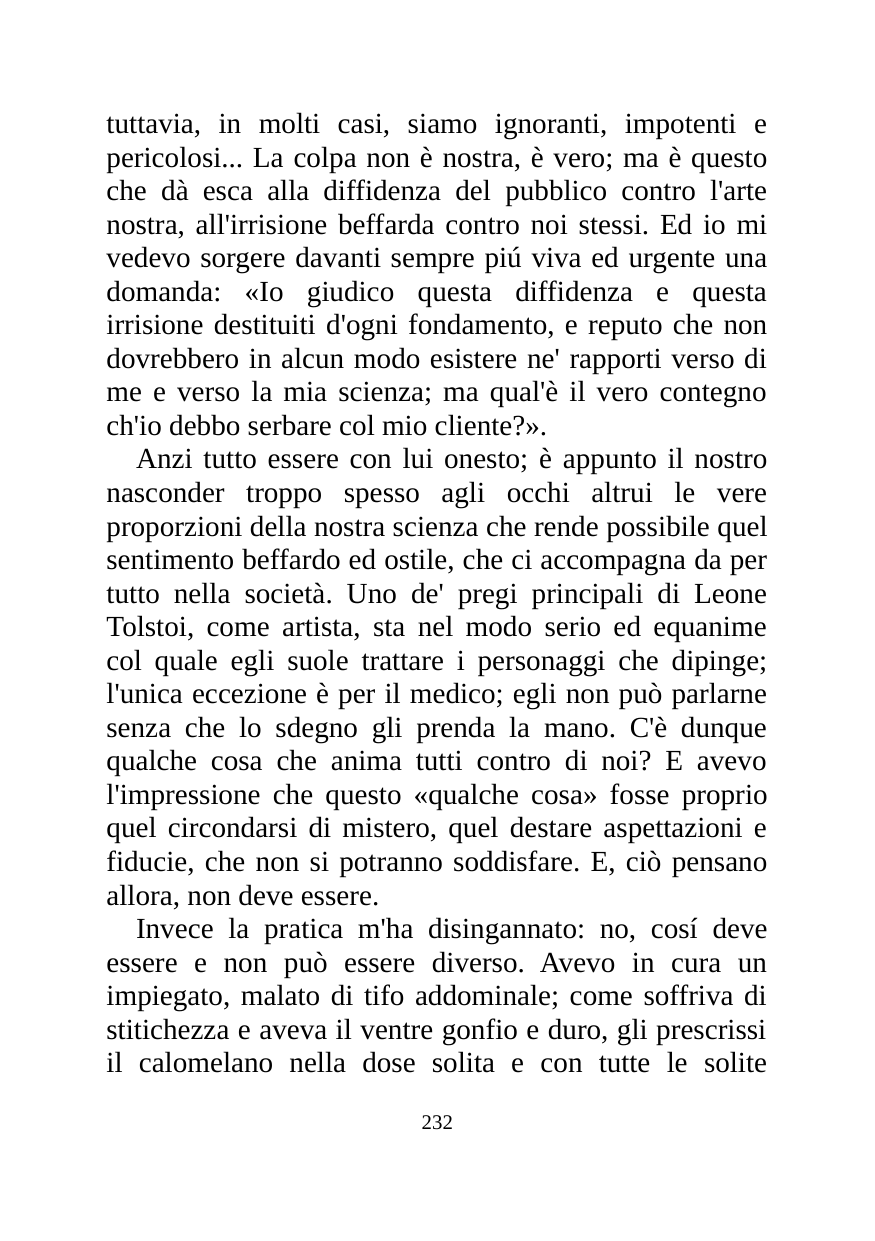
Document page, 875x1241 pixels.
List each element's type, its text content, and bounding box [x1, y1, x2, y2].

text Invece la pratica m'ha disingannato: no, cosí deve essere e non può essere diverso. Avevo in cura un impiegato, malato di tifo addominale; come soffriva di stitichezza e aveva il ventre gonfio e duro, gli prescrissi il calomelano nella dose solita e con tutte le solite [106, 911, 768, 1079]
text Anzi tutto essere con lui onesto; è appunto il nostro nasconder troppo spesso agli occhi altrui le vere proporzioni della nostra scienza che rende possibile quel sentimento beffardo ed ostile, che ci accompagna da per tutto nella società. Uno de' pregi principali di Leone Tolstoi, come artista, sta nel modo serio ed equanime col quale egli suole trattare i personaggi che dipinge; l'unica eccezione è per il medico; egli non può parlarne senza che lo sdegno gli prenda la mano. C'è dunque qualche cosa che anima tutti contro di noi? E avevo l'impressione che questo «qualche cosa» fosse proprio quel circondarsi di mistero, quel destare aspettazioni e fiducie, che non si potranno soddisfare. E, ciò pensano allora, non deve essere. [106, 442, 768, 911]
text tuttavia, in molti casi, siamo ignoranti, impotenti e pericolosi... La colpa non è nostra, è vero; ma è questo che dà esca alla diffidenza del pubblico contro l'arte nostra, all'irrisione beffarda contro noi stessi. Ed io mi vedevo sorgere davanti sempre piú viva ed urgente una domanda: «Io giudico questa diffidenza e questa irrisione destituiti d'ogni fondamento, e reputo che non dovrebbero in alcun modo esistere ne' rapporti verso di me e verso la mia scienza; ma qual'è il vero contegno ch'io debbo serbare col mio cliente?». [106, 106, 768, 442]
